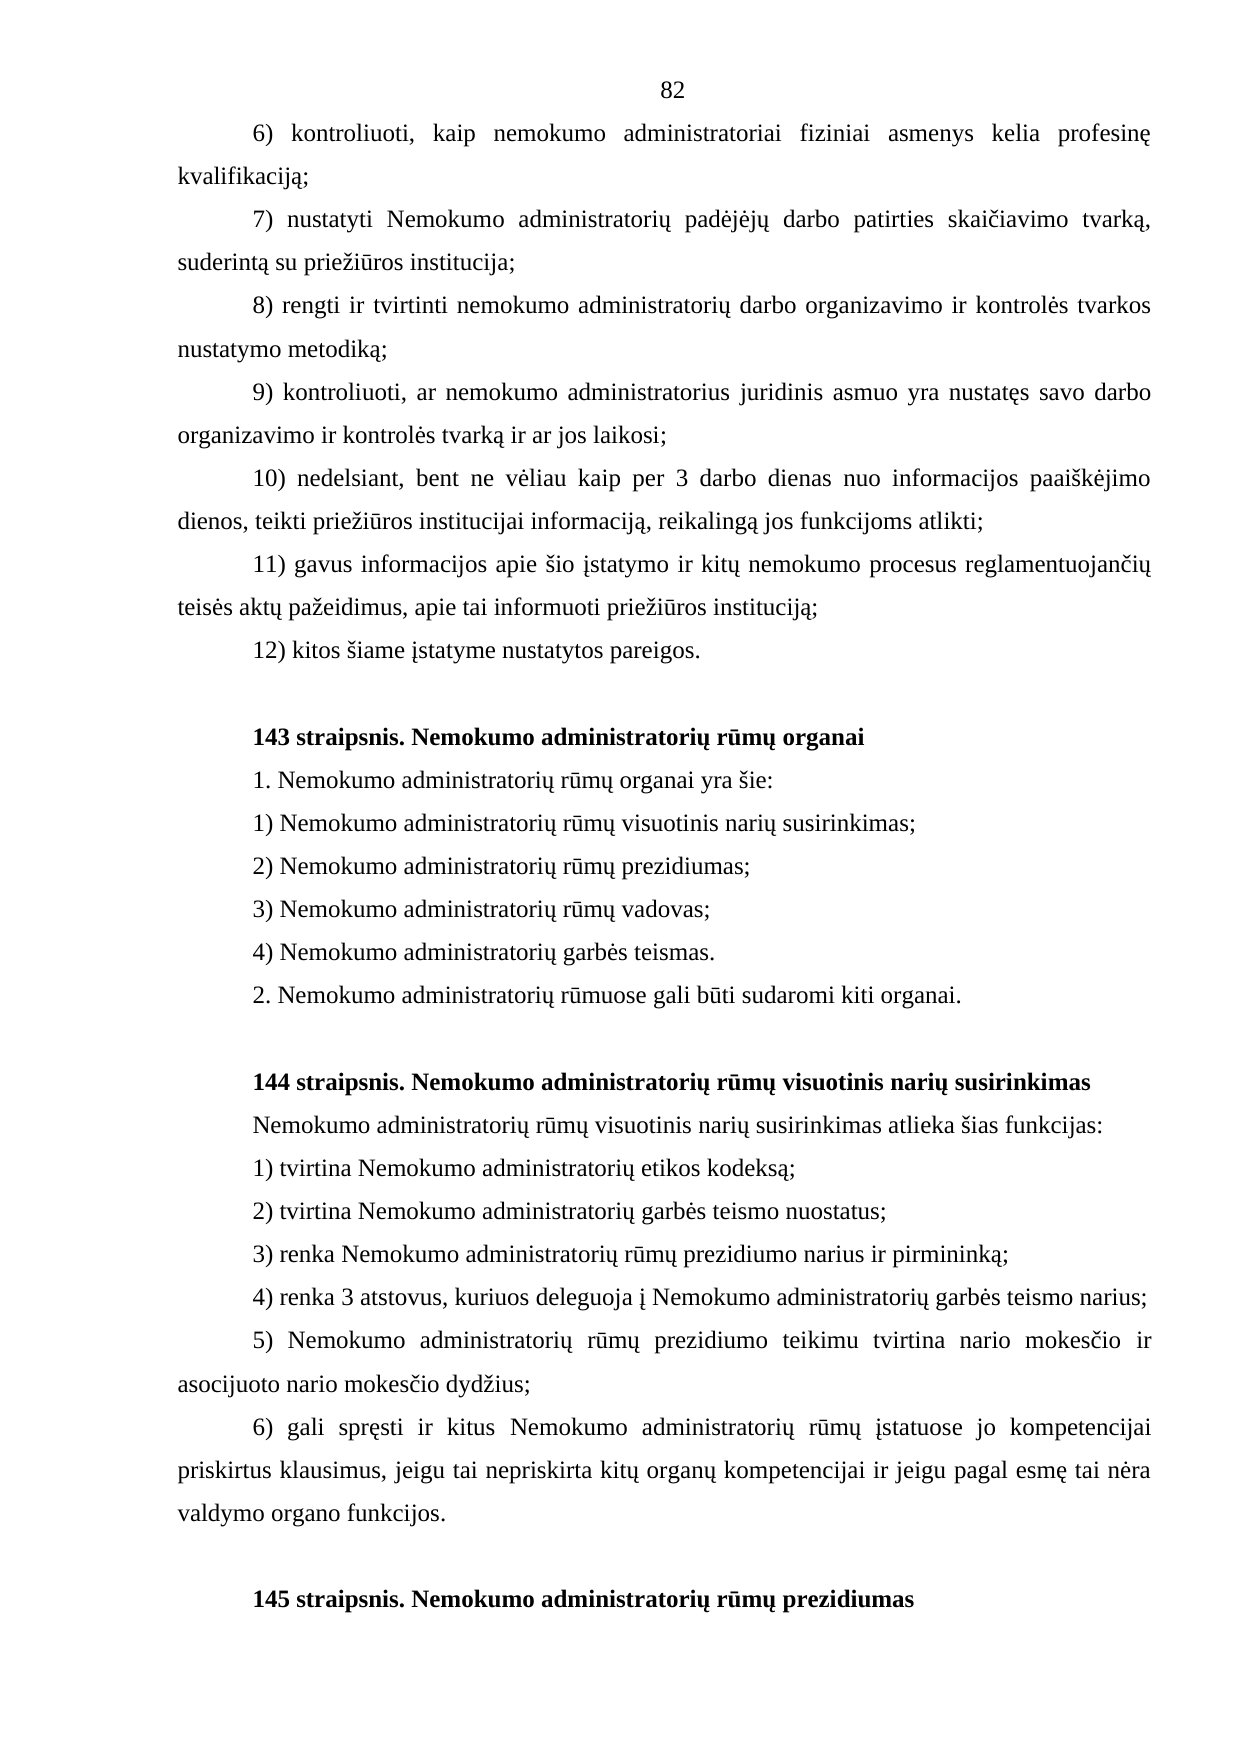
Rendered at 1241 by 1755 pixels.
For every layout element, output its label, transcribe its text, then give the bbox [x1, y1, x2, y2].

text 12) kitos šiame įstatyme nustatytos pareigos. [177, 636, 1152, 664]
text 6) gali spręsti ir kitus Nemokumo administratorių rūmų įstatuose jo kompetencijai priskirtus klausimus, jeigu tai nepriskirta kitų organų kompetencijai ir jeigu pagal esmę tai nėra valdymo organo funkcijos. [177, 1412, 1152, 1527]
text 9) kontroliuoti, ar nemokumo administratorius juridinis asmuo yra nustatęs savo darbo organizavimo ir kontrolės tvarką ir ar jos laikosi; [177, 377, 1152, 449]
text 2) Nemokumo administratorių rūmų prezidiumas; [177, 851, 1152, 880]
text 4) Nemokumo administratorių garbės teismas. [177, 937, 1152, 966]
text 1. Nemokumo administratorių rūmų organai yra šie: [177, 765, 1152, 794]
text Nemokumo administratorių rūmų visuotinis narių susirinkimas atlieka šias funkcijas: [177, 1110, 1152, 1139]
text 145 straipsnis. Nemokumo administratorių rūmų prezidiumas [177, 1584, 1152, 1613]
text 10) nedelsiant, bent ne vėliau kaip per 3 darbo dienas nuo informacijos paaiškėjimo dienos, teikti priežiūros institucijai informaciją, reikalingą jos funkcijoms atlikti; [177, 463, 1152, 535]
text 2. Nemokumo administratorių rūmuose gali būti sudaromi kiti organai. [177, 981, 1152, 1009]
text 2) tvirtina Nemokumo administratorių garbės teismo nuostatus; [177, 1196, 1152, 1225]
text 144 straipsnis. Nemokumo administratorių rūmų visuotinis narių susirinkimas [177, 1067, 1152, 1096]
text 8) rengti ir tvirtinti nemokumo administratorių darbo organizavimo ir kontrolės tvarkos nustatymo metodiką; [177, 291, 1152, 362]
text 1) tvirtina Nemokumo administratorių etikos kodeksą; [177, 1153, 1152, 1182]
text 5) Nemokumo administratorių rūmų prezidiumo teikimu tvirtina nario mokesčio ir asocijuoto nario mokesčio dydžius; [177, 1326, 1152, 1397]
text 7) nustatyti Nemokumo administratorių padėjėjų darbo patirties skaičiavimo tvarką, suderintą su priežiūros institucija; [177, 204, 1152, 276]
text 11) gavus informacijos apie šio įstatymo ir kitų nemokumo procesus reglamentuojančių teisės aktų pažeidimus, apie tai informuoti priežiūros instituciją; [177, 549, 1152, 621]
text 4) renka 3 atstovus, kuriuos deleguoja į Nemokumo administratorių garbės teismo narius; [177, 1282, 1152, 1311]
text 1) Nemokumo administratorių rūmų visuotinis narių susirinkimas; [177, 808, 1152, 837]
text 3) Nemokumo administratorių rūmų vadovas; [177, 894, 1152, 923]
text 143 straipsnis. Nemokumo administratorių rūmų organai [177, 722, 1152, 751]
text 3) renka Nemokumo administratorių rūmų prezidiumo narius ir pirmininką; [177, 1239, 1152, 1268]
text 6) kontroliuoti, kaip nemokumo administratoriai fiziniai asmenys kelia profesinę kvalifikaciją; [177, 118, 1152, 190]
